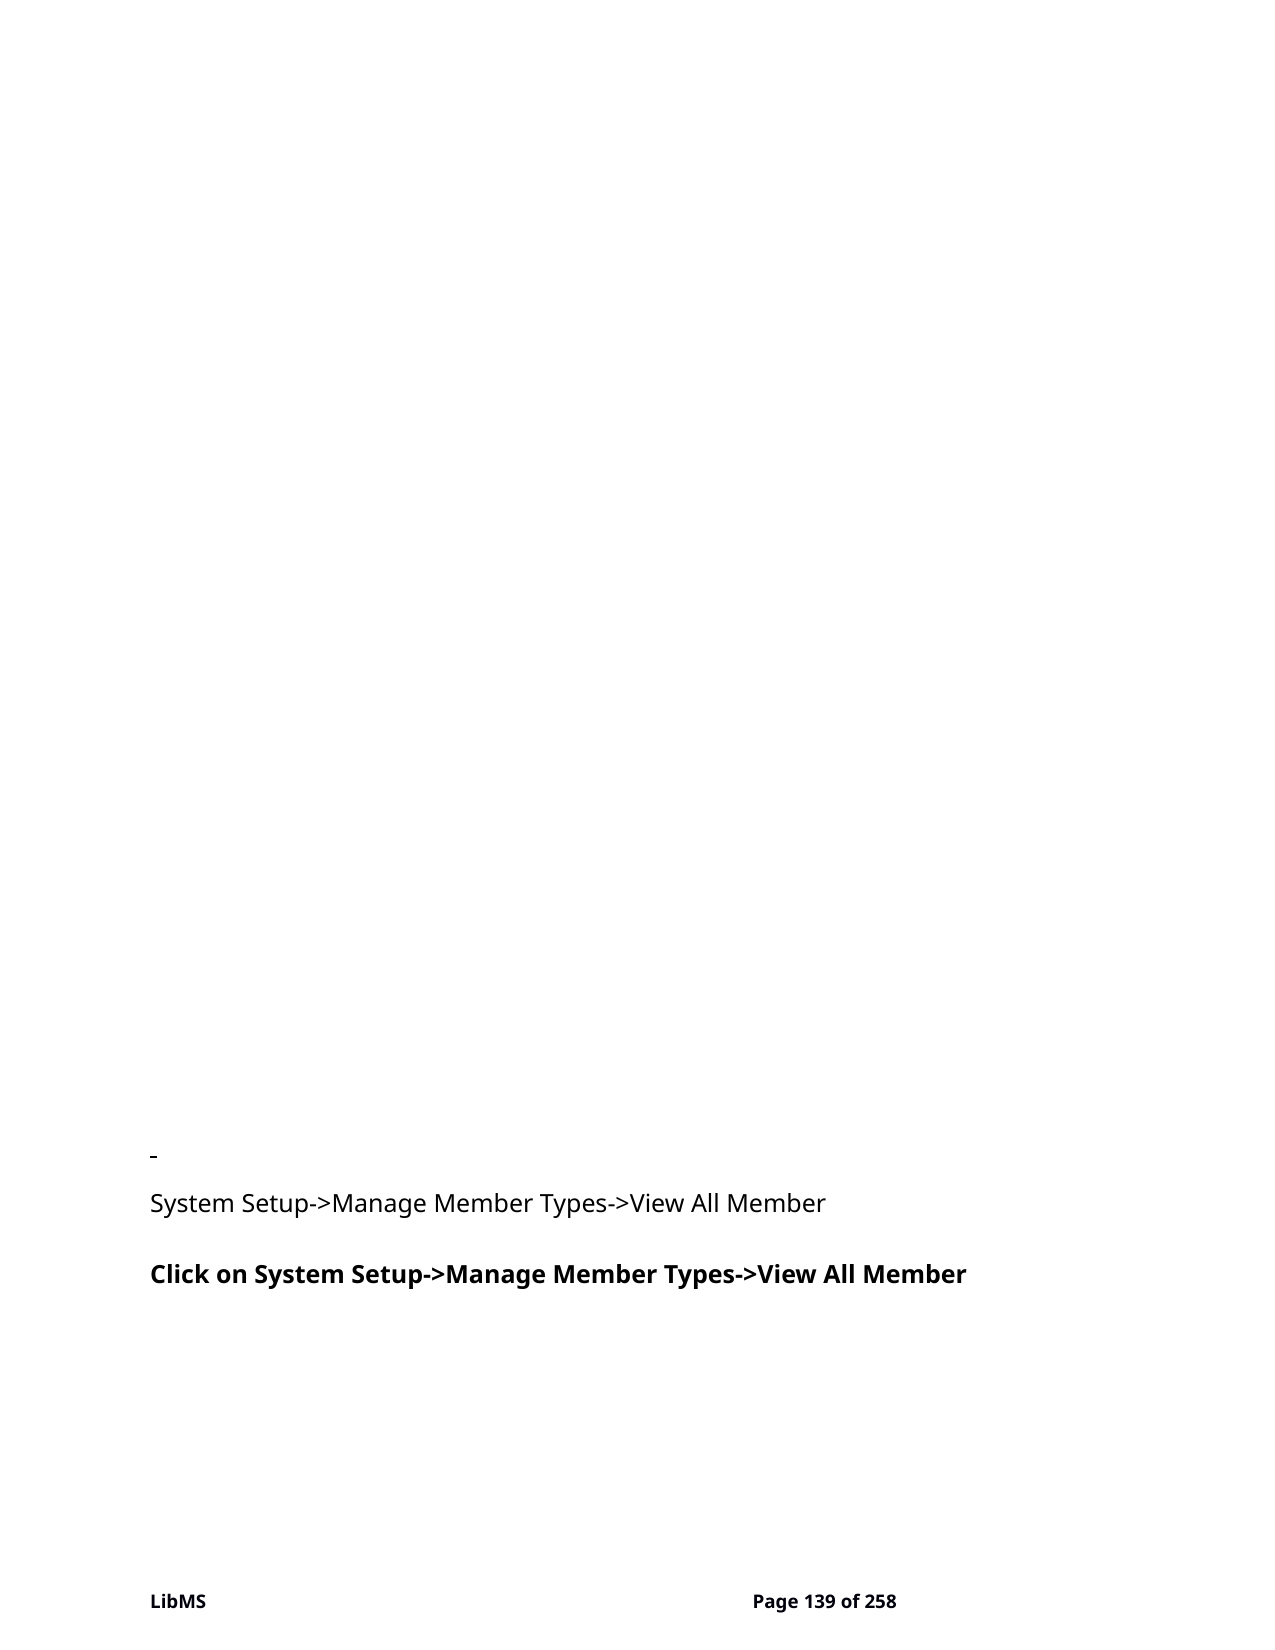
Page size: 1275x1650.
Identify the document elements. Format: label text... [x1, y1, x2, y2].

text Click on System Setup->Manage Member Types->View All Member [150, 1223, 1125, 1291]
text [150, 133, 1125, 1161]
subtitle System Setup->Manage Member Types->View All Member [150, 1186, 1125, 1220]
